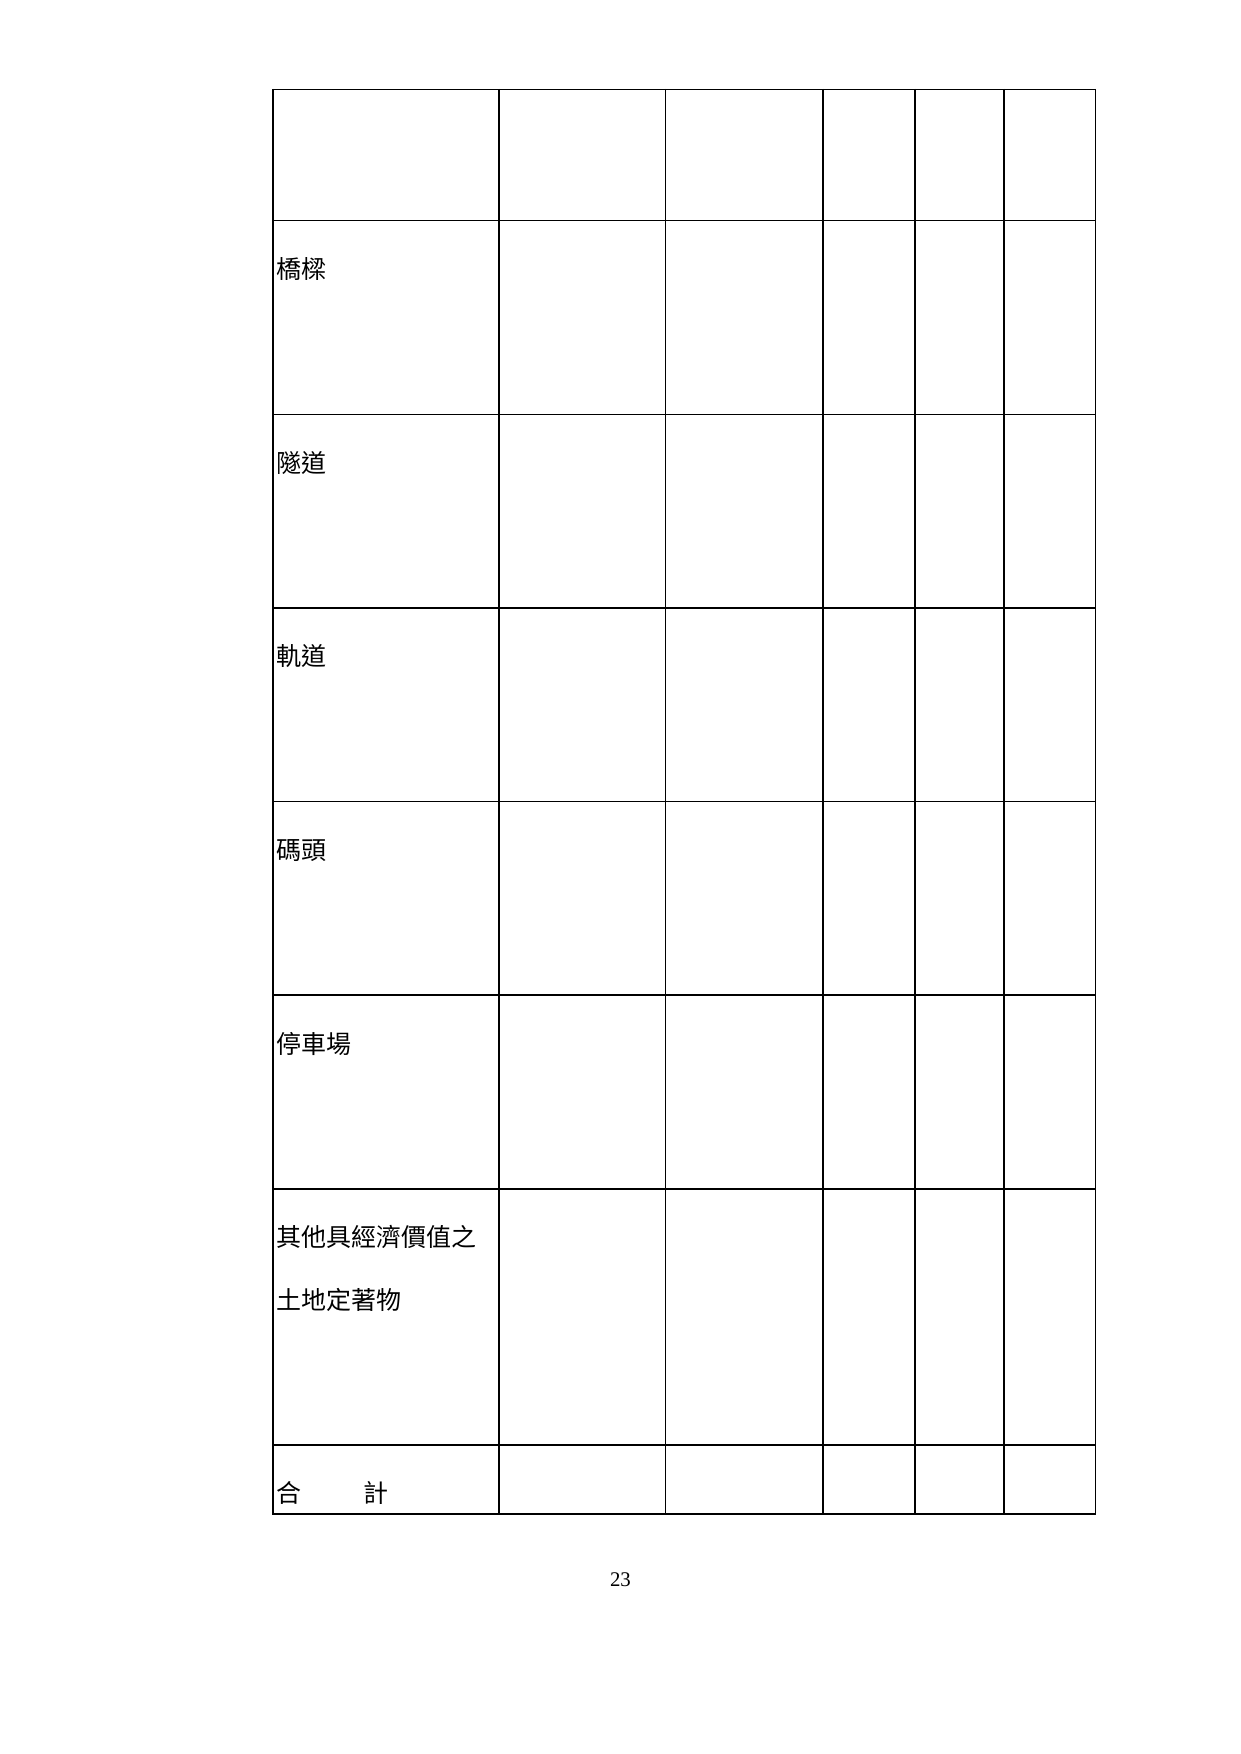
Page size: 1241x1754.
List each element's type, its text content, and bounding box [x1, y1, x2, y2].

table_cell [500, 1190, 665, 1444]
table_cell [666, 996, 822, 1188]
table_cell [916, 802, 1003, 994]
table_cell [500, 1446, 665, 1513]
table_cell [824, 802, 914, 994]
table_cell [916, 1190, 1003, 1444]
table_cell [500, 609, 665, 801]
table_cell 其他具經濟價值之土地定著物 [274, 1190, 498, 1444]
table_cell [916, 221, 1003, 413]
table_cell [666, 802, 822, 994]
table_cell [824, 221, 914, 413]
table_cell 碼頭 [274, 802, 498, 994]
table_cell 橋樑 [274, 221, 498, 413]
table_cell [274, 90, 498, 220]
table_cell 合 計 [274, 1446, 498, 1513]
table_cell [666, 609, 822, 801]
table_cell [1005, 996, 1095, 1188]
table_cell [824, 996, 914, 1188]
table_cell [500, 996, 665, 1188]
table_cell [1005, 221, 1095, 413]
table_cell [1005, 802, 1095, 994]
table_cell [666, 221, 822, 413]
table_cell [666, 90, 822, 220]
table_cell [500, 802, 665, 994]
table_cell [1005, 1446, 1095, 1513]
table_cell [916, 996, 1003, 1188]
table_cell [916, 609, 1003, 801]
table_cell [666, 1446, 822, 1513]
table_cell [824, 415, 914, 607]
table_cell [916, 90, 1003, 220]
table_cell [916, 415, 1003, 607]
table_cell 停車場 [274, 996, 498, 1188]
table_cell [500, 221, 665, 413]
table_cell [1005, 1190, 1095, 1444]
table_cell [1005, 90, 1095, 220]
table_cell [824, 609, 914, 801]
table_cell [1005, 609, 1095, 801]
table_cell 軌道 [274, 609, 498, 801]
table_cell [1005, 415, 1095, 607]
table_cell 隧道 [274, 415, 498, 607]
table_cell [916, 1446, 1003, 1513]
table_cell [500, 415, 665, 607]
table_cell [824, 1190, 914, 1444]
table_cell [666, 415, 822, 607]
table_cell [824, 90, 914, 220]
table_cell [500, 90, 665, 220]
table_cell [824, 1446, 914, 1513]
table_cell [666, 1190, 822, 1444]
